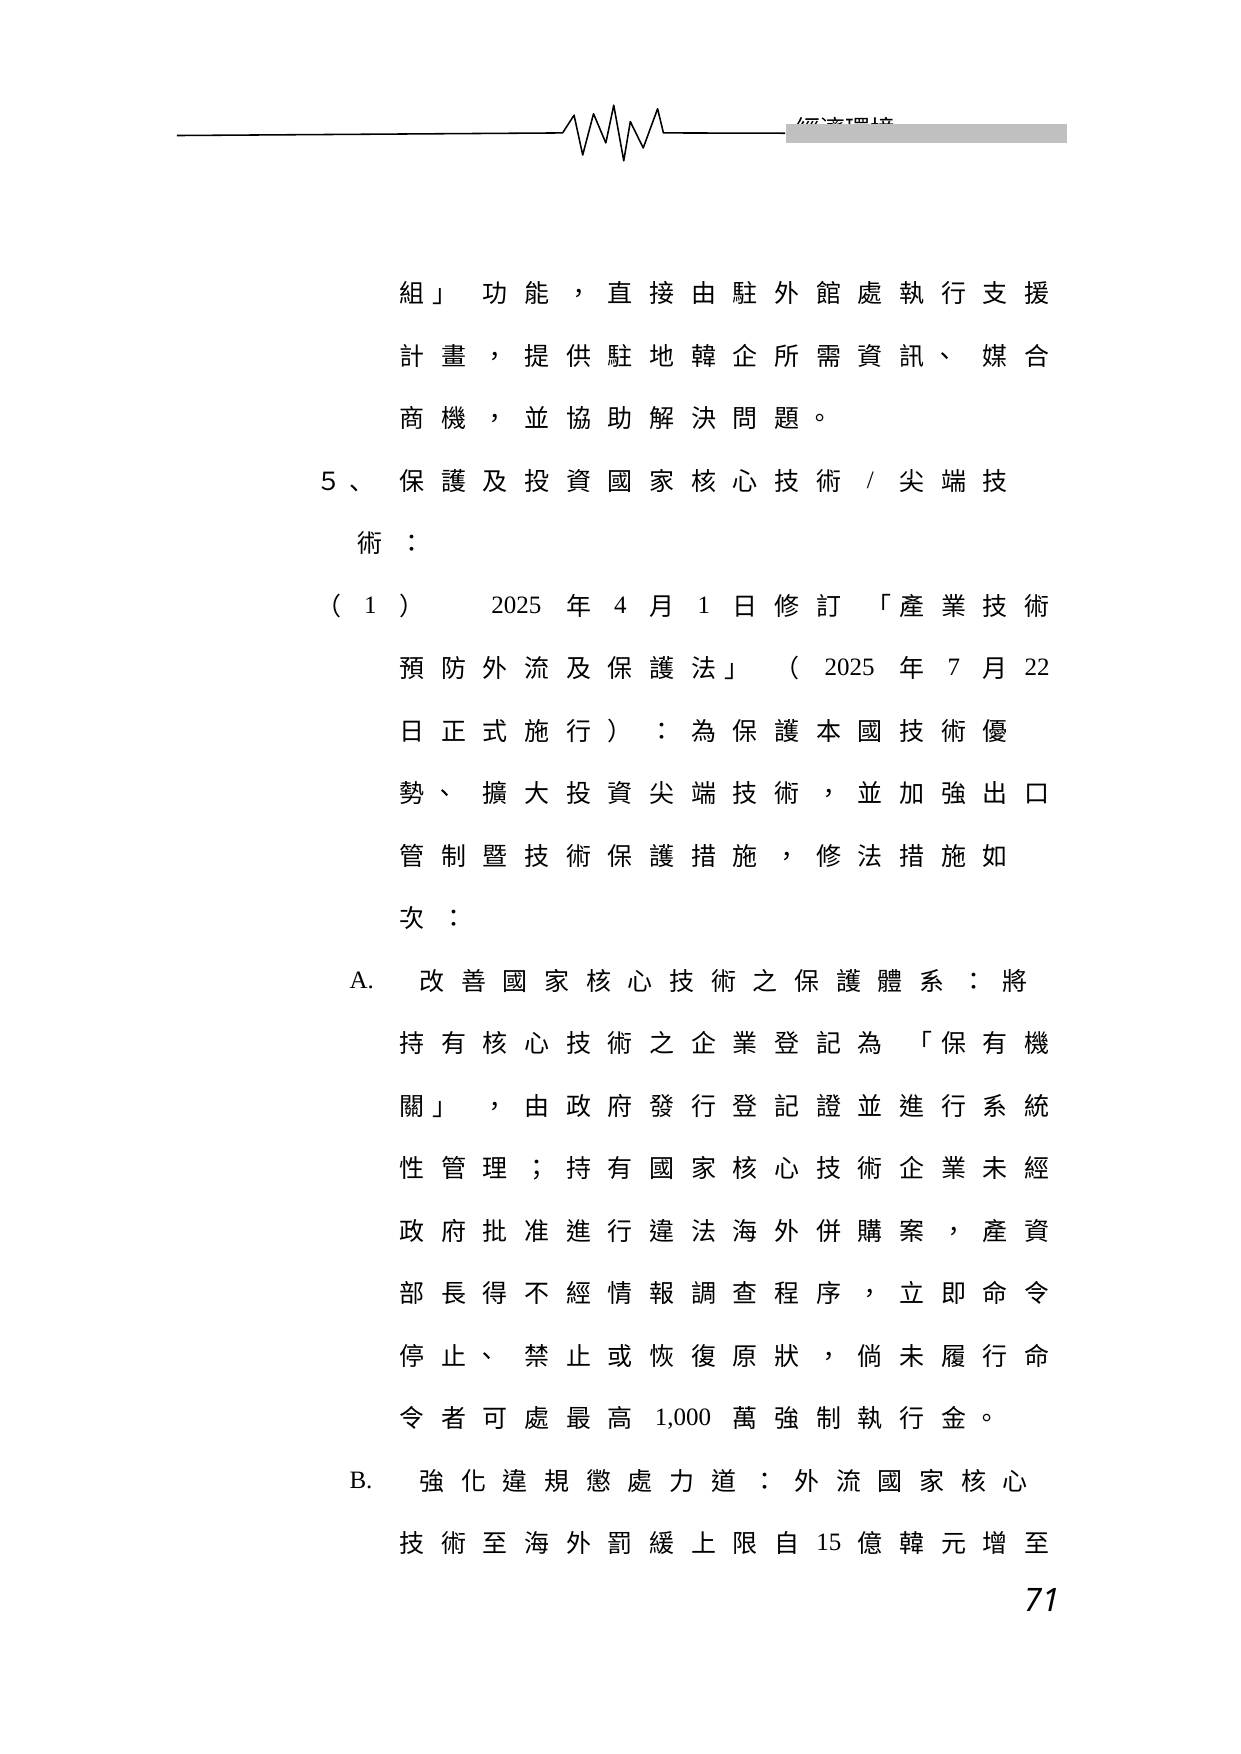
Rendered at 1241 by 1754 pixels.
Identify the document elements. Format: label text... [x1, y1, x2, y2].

text ５、保護及投資國家核心技術/尖端技術： [281, 438, 1058, 563]
text A. 改善國家核心技術之保護體系：將持有核心技術之企業登記為「保有機關」，由政府發行登記證並進行系統性管理；持有國家核心技術企業未經政府批准進行違法海外併購案，產資部長得不經情報調查程序，立即命令停止、禁止或恢復原狀，倘未履行命令者可處最高1,000萬強制執行金。 [330, 938, 1058, 1438]
text 組」功能，直接由駐外館處執行支援計畫，提供駐地韓企所需資訊、媒合商機，並協助解決問題。 [306, 250, 1058, 438]
text （1） 2025年4月1日修訂「產業技術預防外流及保護法」（2025年7月22日正式施行）：為保護本國技術優勢、擴大投資尖端技術，並加強出口管制暨技術保護措施，修法措施如次： [306, 563, 1058, 938]
text B. 強化違規懲處力道：外流國家核心技術至海外罰緩上限自15億韓元增至 [330, 1438, 1058, 1563]
